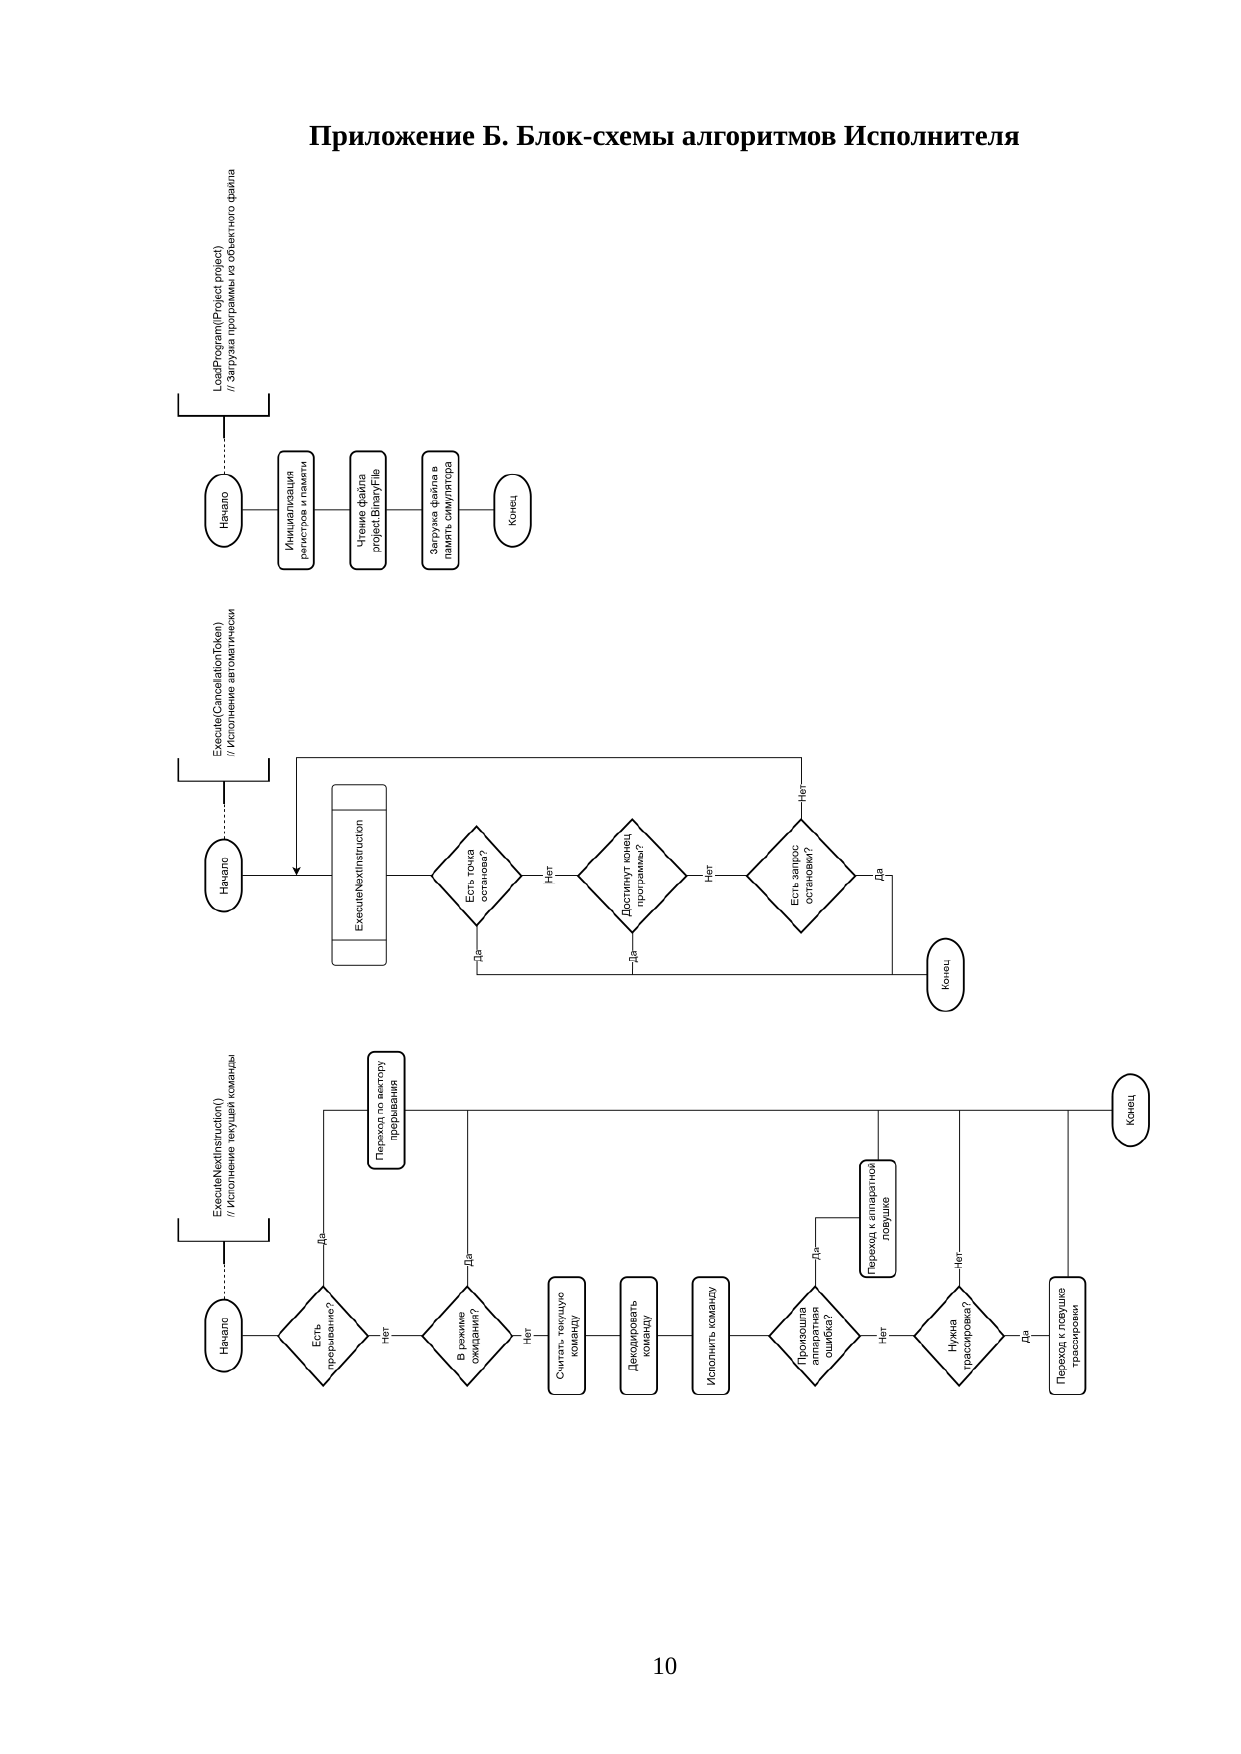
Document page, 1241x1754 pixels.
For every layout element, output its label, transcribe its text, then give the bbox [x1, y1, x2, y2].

text Приложение Б. Блок-схемы алгоритмов Исполнителя [177, 118, 1152, 152]
picture [177, 168, 1152, 1395]
